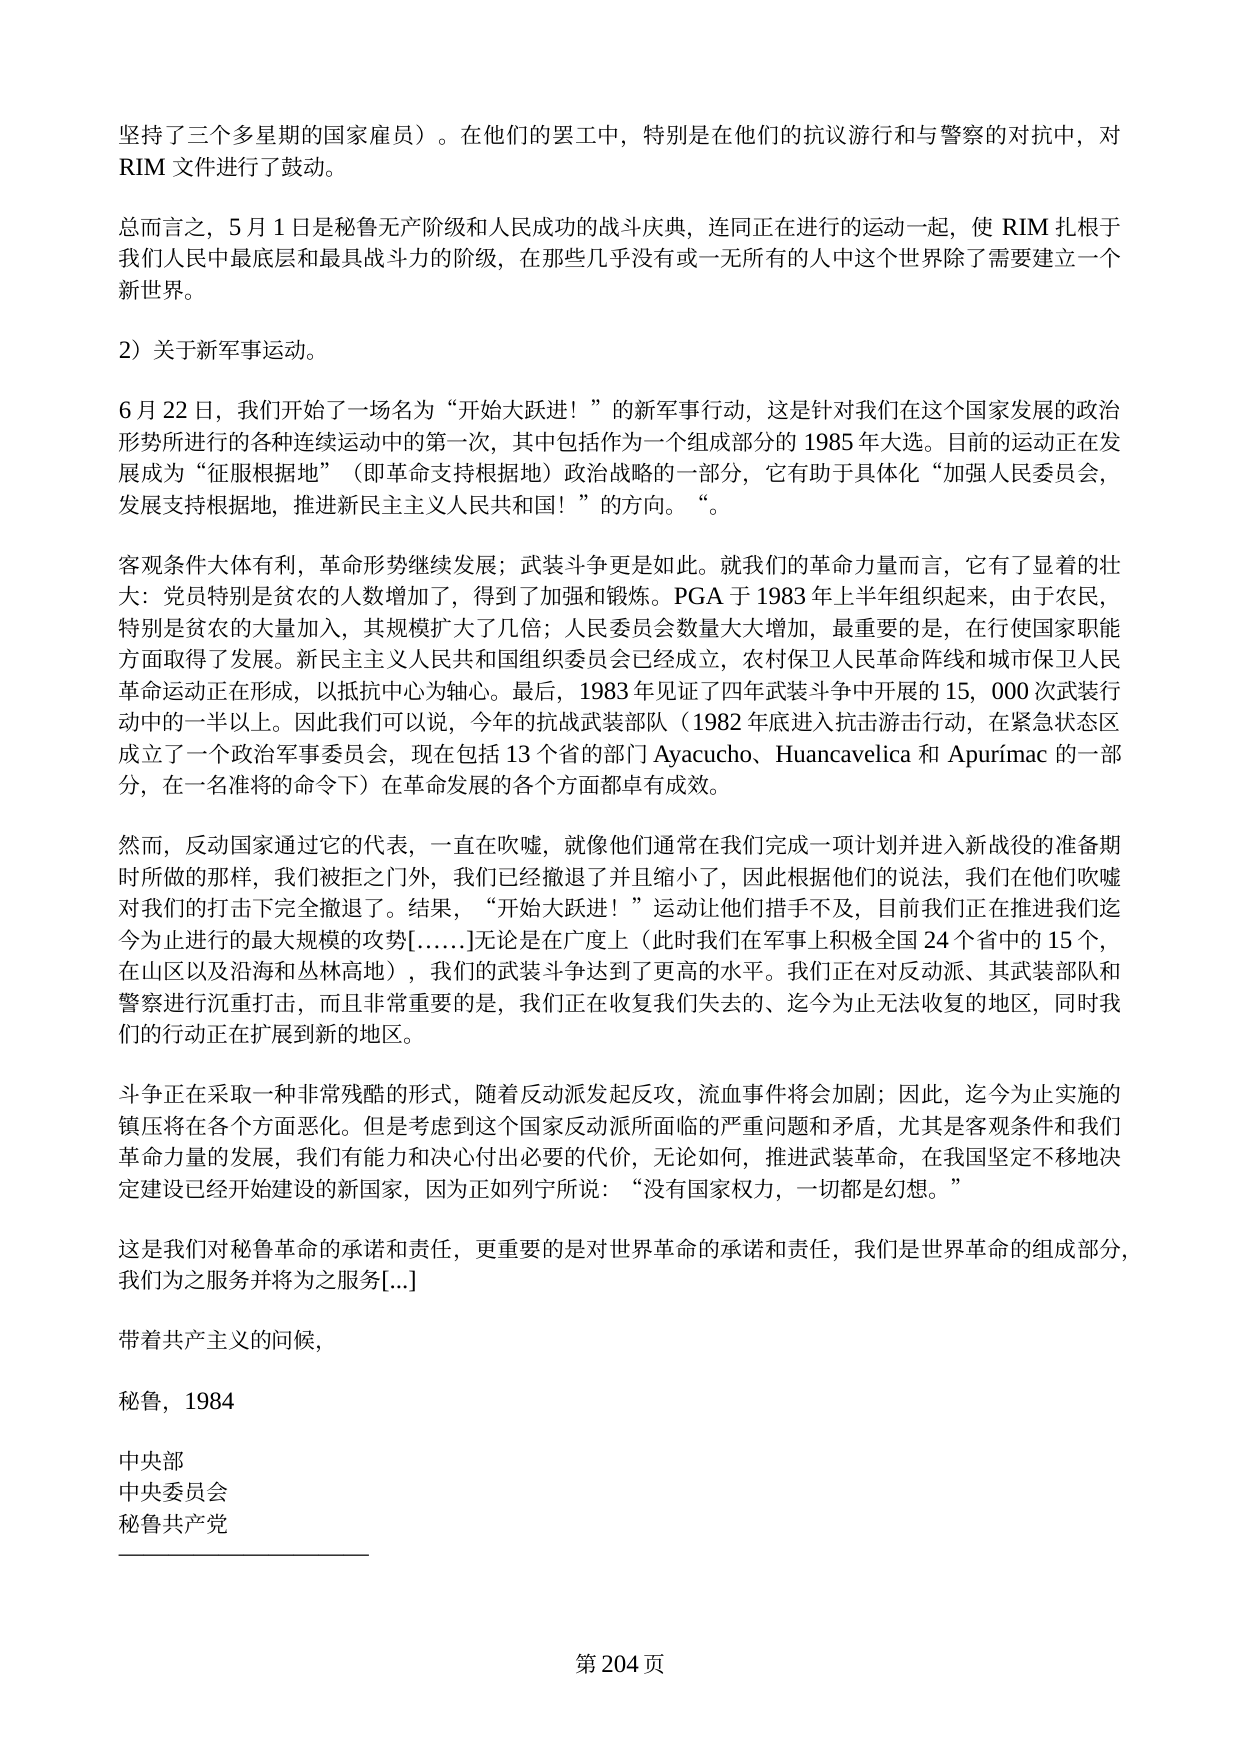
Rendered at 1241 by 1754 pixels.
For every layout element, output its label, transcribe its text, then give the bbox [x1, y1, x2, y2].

text 然而，反动国家通过它的代表，一直在吹嘘，就像他们通常在我们完成一项计划并进入新战役的准备期时所做的那样，我们被拒之门外，我们已经撤退了并且缩小了，因此根据他们的说法，我们在他们吹嘘对我们的打击下完全撤退了。结果，“开始大跃进！”运动让他们措手不及，目前我们正在推进我们迄今为止进行的最大规模的攻势[……]无论是在广度上（此时我们在军事上积极全国24个省中的15个，在山区以及沿海和丛林高地），我们的武装斗争达到了更高的水平。我们正在对反动派、其武装部队和警察进行沉重打击，而且非常重要的是，我们正在收复我们失去的、迄今为止无法收复的地区，同时我们的行动正在扩展到新的地区。 [118, 828, 1122, 1049]
text 秘鲁共产党 [118, 1507, 1122, 1538]
text 这是我们对秘鲁革命的承诺和责任，更重要的是对世界革命的承诺和责任，我们是世界革命的组成部分，我们为之服务并将为之服务[...] [118, 1232, 1122, 1295]
text —————————— [118, 1538, 1122, 1567]
text 秘鲁，1984 [118, 1384, 1122, 1415]
text 中央部 [118, 1444, 1122, 1476]
text 总而言之，5月1日是秘鲁无产阶级和人民成功的战斗庆典，连同正在进行的运动一起，使 RIM 扎根于我们人民中最底层和最具战斗力的阶级，在那些几乎没有或一无所有的人中这个世界除了需要建立一个新世界。 [118, 210, 1122, 304]
text 坚持了三个多星期的国家雇员）。在他们的罢工中，特别是在他们的抗议游行和与警察的对抗中，对 RIM 文件进行了鼓动。 [118, 118, 1122, 181]
text 斗争正在采取一种非常残酷的形式，随着反动派发起反攻，流血事件将会加剧；因此，迄今为止实施的镇压将在各个方面恶化。但是考虑到这个国家反动派所面临的严重问题和矛盾，尤其是客观条件和我们革命力量的发展，我们有能力和决心付出必要的代价，无论如何，推进武装革命，在我国坚定不移地决定建设已经开始建设的新国家，因为正如列宁所说：“没有国家权力，一切都是幻想。” [118, 1077, 1122, 1203]
text 2）关于新军事运动。 [118, 333, 1122, 365]
text 中央委员会 [118, 1476, 1122, 1507]
text 6月22日，我们开始了一场名为“开始大跃进！”的新军事行动，这是针对我们在这个国家发展的政治形势所进行的各种连续运动中的第一次，其中包括作为一个组成部分的1985年大选。目前的运动正在发展成为“征服根据地”（即革命支持根据地）政治战略的一部分，它有助于具体化“加强人民委员会，发展支持根据地，推进新民主主义人民共和国！”的方向。“。 [118, 393, 1122, 519]
text 带着共产主义的问候， [118, 1324, 1122, 1355]
text 客观条件大体有利，革命形势继续发展；武装斗争更是如此。就我们的革命力量而言，它有了显着的壮大：党员特别是贫农的人数增加了，得到了加强和锻炼。PGA 于1983年上半年组织起来，由于农民，特别是贫农的大量加入，其规模扩大了几倍；人民委员会数量大大增加，最重要的是，在行使国家职能方面取得了发展。新民主主义人民共和国组织委员会已经成立，农村保卫人民革命阵线和城市保卫人民革命运动正在形成，以抵抗中心为轴心。最后，1983年见证了四年武装斗争中开展的15，000次武装行动中的一半以上。因此我们可以说，今年的抗战武装部队（1982年底进入抗击游击行动，在紧急状态区成立了一个政治军事委员会，现在包括13个省的部门Ayacucho、Huancavelica 和 Apurímac 的一部分，在一名准将的命令下）在革命发展的各个方面都卓有成效。 [118, 548, 1122, 800]
